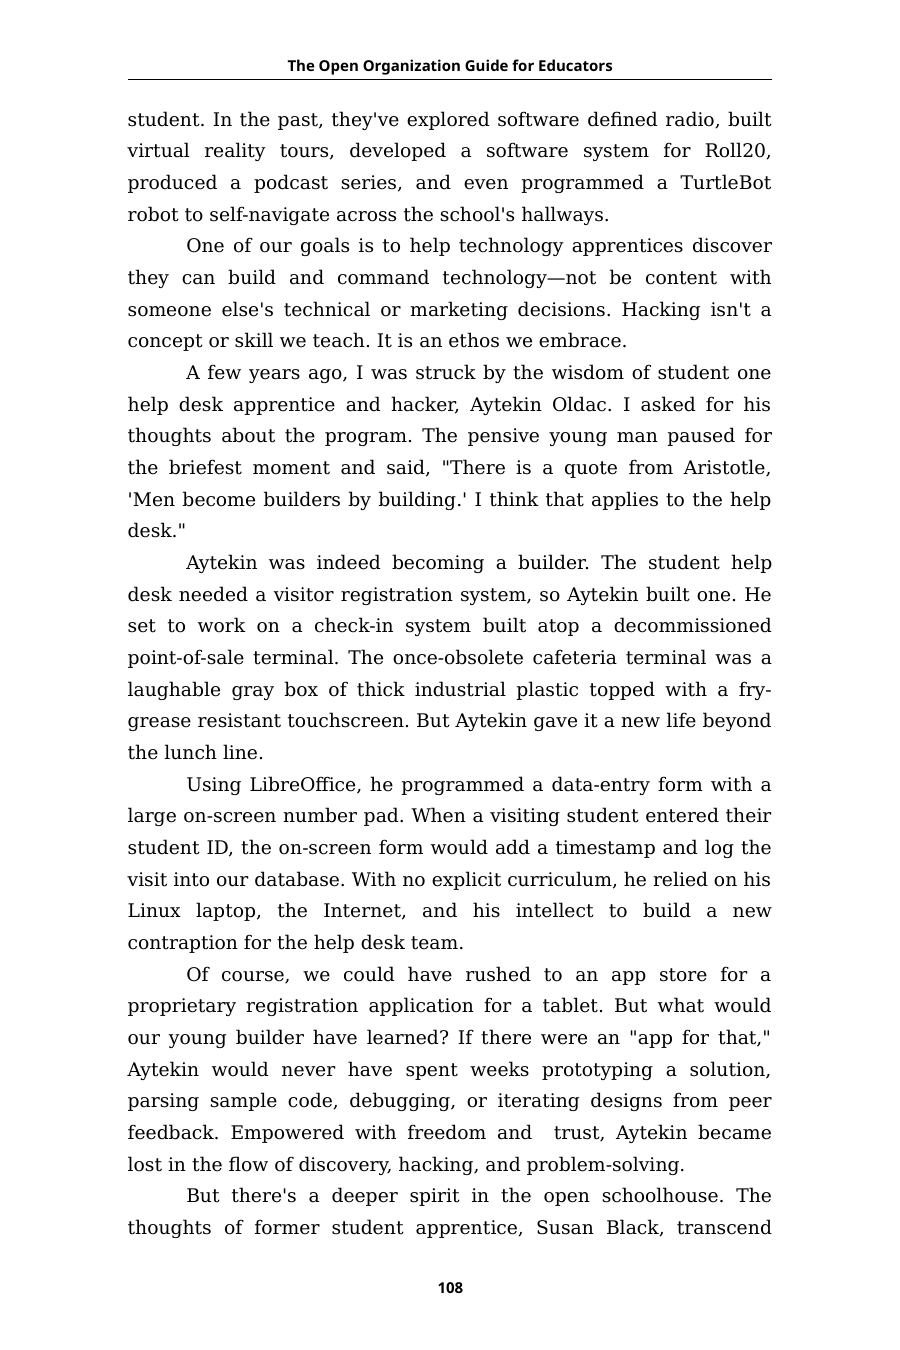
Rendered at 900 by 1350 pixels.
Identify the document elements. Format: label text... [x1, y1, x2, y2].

text Using LibreOffice, he programmed a data-entry form with a large on-screen number pad. When a visiting student entered their student ID, the on-screen form would add a timestamp and log the visit into our database. With no explicit curriculum, he relied on his Linux laptop, the Internet, and his intellect to build a new contraption for the help desk team. [127, 774, 772, 954]
text A few years ago, I was struck by the wisdom of student one help desk apprentice and hacker, Aytekin Oldac. I asked for his thoughts about the program. The pensive young man paused for the briefest moment and said, "There is a quote from Aristotle, 'Men become builders by building.' I think that applies to the help desk." [127, 362, 772, 542]
text Aytekin was indeed becoming a builder. The student help desk needed a visitor registration system, so Aytekin built one. He set to work on a check-in system built atop a decommissioned point-of-sale terminal. The once-obsolete cafeteria terminal was a laughable gray box of thick industrial plastic topped with a fry-grease resistant touchscreen. But Aytekin gave it a new life beyond the lunch line. [127, 552, 772, 764]
text Of course, we could have rushed to an app store for a proprietary registration application for a tablet. But what would our young builder have learned? If there were an "app for that," Aytekin would never have spent weeks prototyping a solution, parsing sample code, debugging, or iterating designs from peer feedback. Empowered with freedom and trust, Aytekin became lost in the flow of discovery, hacking, and problem-solving. [127, 964, 772, 1176]
text student. In the past, they've explored software defined radio, built virtual reality tours, developed a software system for Roll20, produced a podcast series, and even programmed a TurtleBot robot to self-navigate across the school's hallways. [127, 109, 772, 226]
text But there's a deeper spirit in the open schoolhouse. The thoughts of former student apprentice, Susan Black, transcend [127, 1185, 772, 1239]
text One of our goals is to help technology apprentices discover they can build and command technology—not be content with someone else's technical or marketing decisions. Hacking isn't a concept or skill we teach. It is an ethos we embrace. [127, 235, 772, 352]
